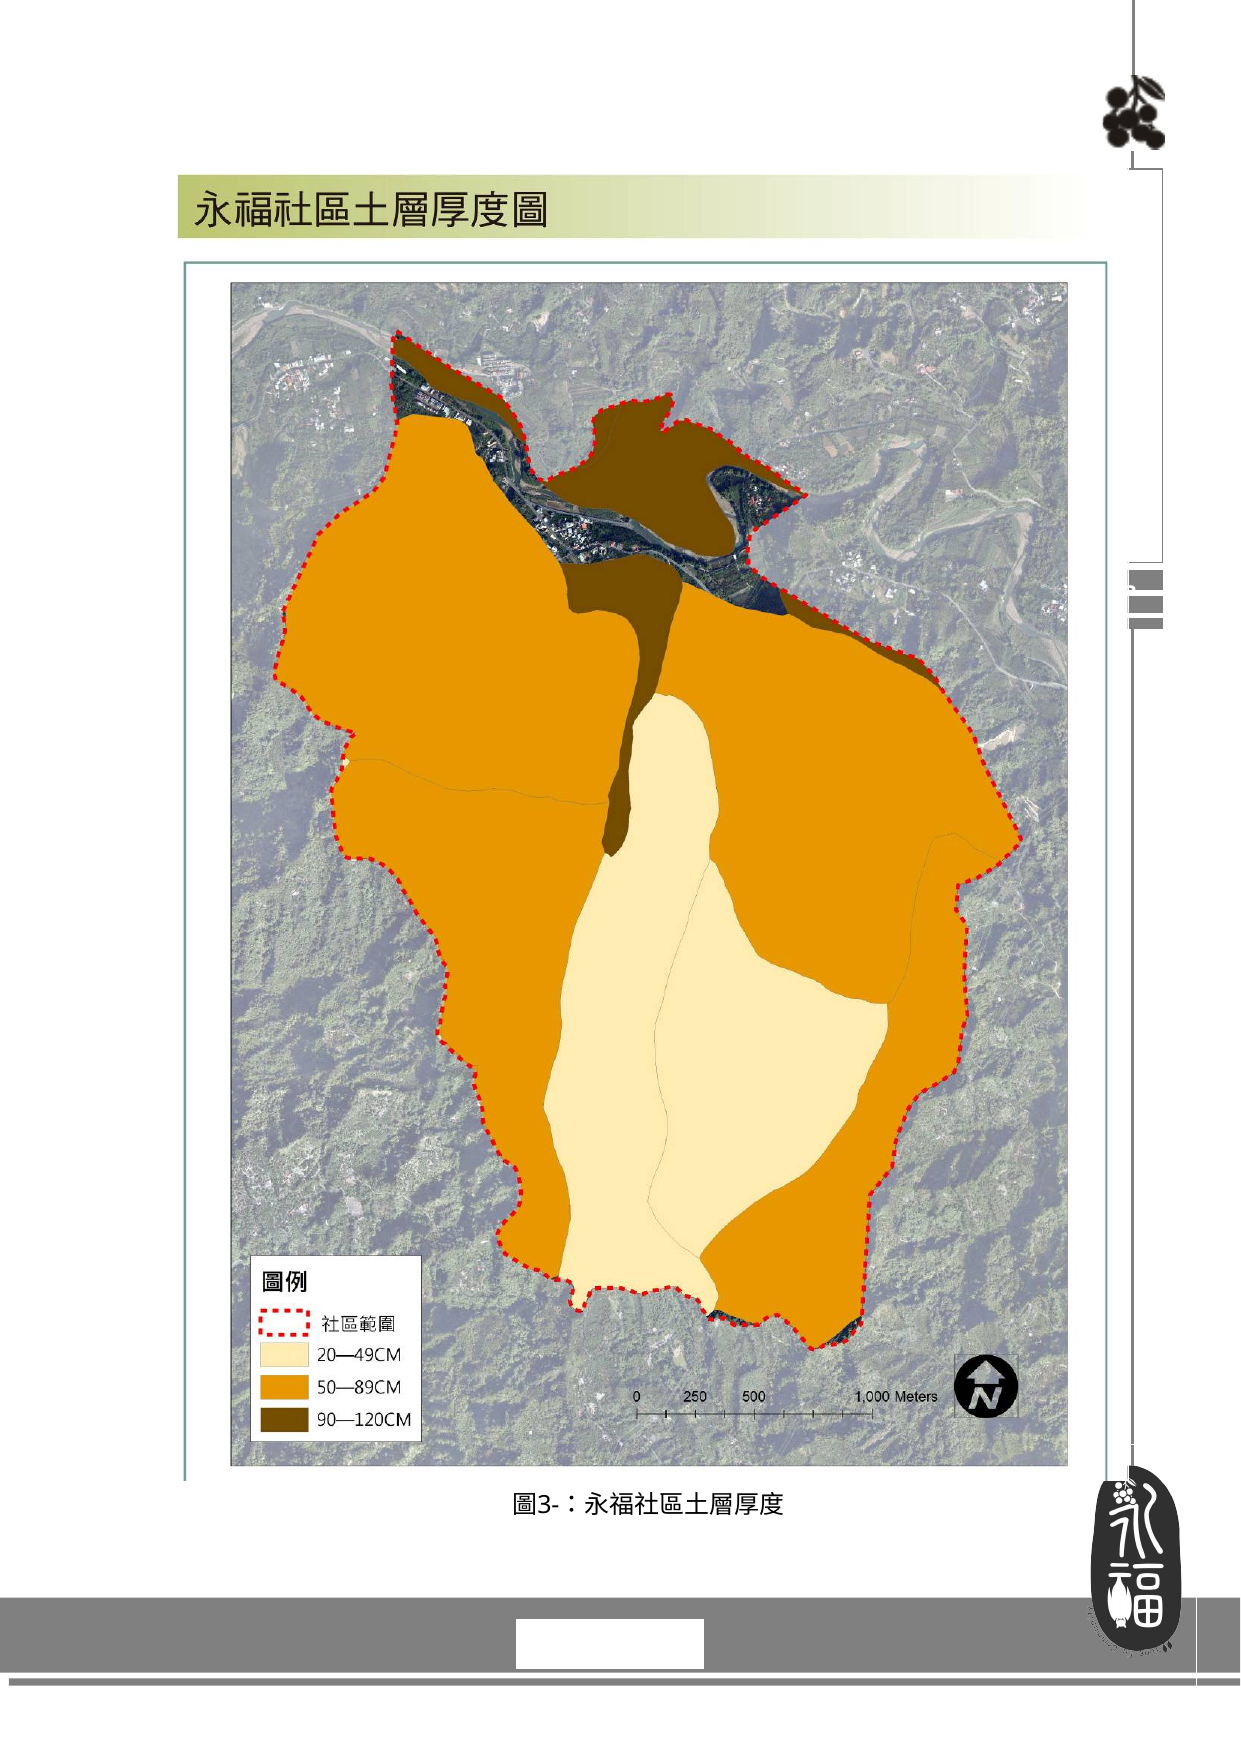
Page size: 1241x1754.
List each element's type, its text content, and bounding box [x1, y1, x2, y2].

text 圖3-：永福社區土層厚度 [233, 1481, 1063, 1522]
picture [177, 75, 1165, 1481]
